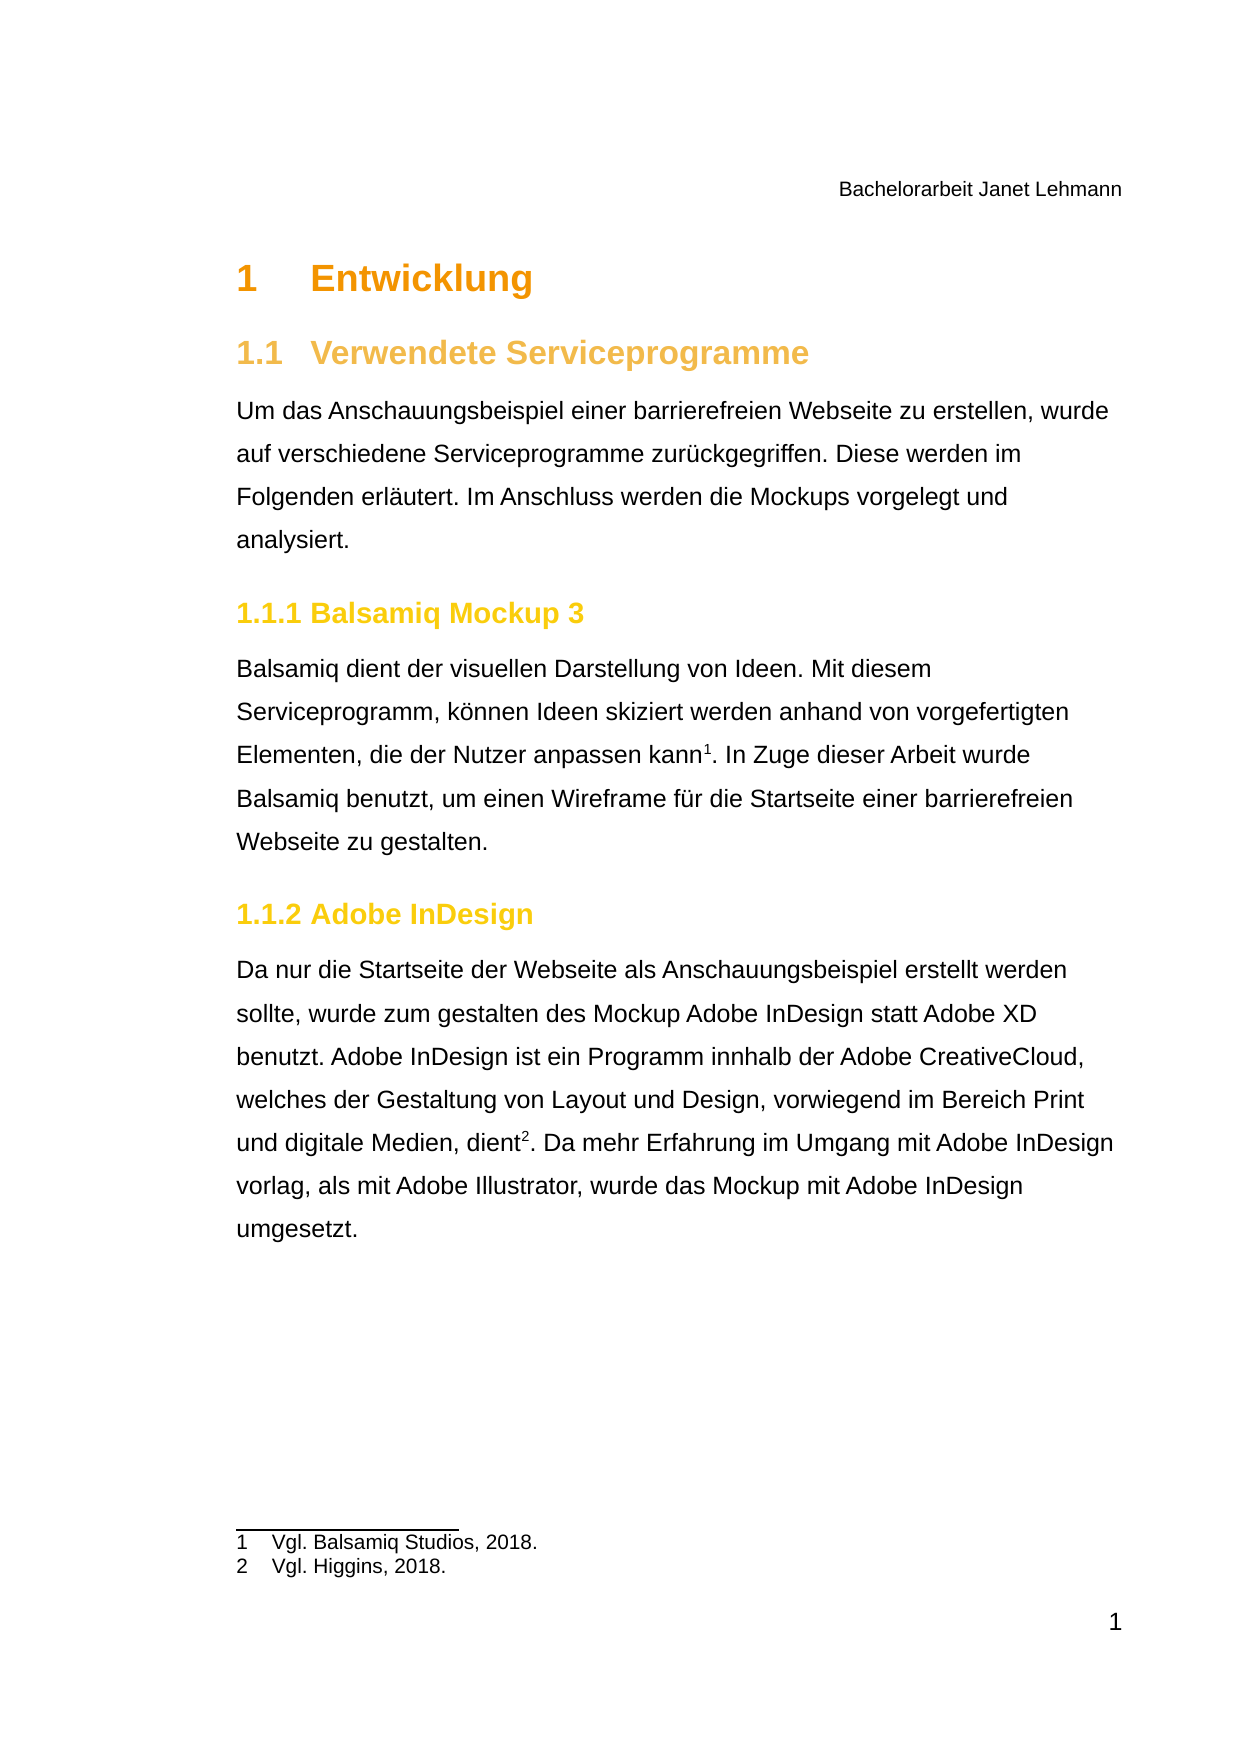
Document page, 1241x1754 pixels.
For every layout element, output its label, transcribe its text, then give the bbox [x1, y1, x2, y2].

subtitle Verwendete Serviceprogramme [236, 333, 1122, 371]
subtitle Balsamiq Mockup 3 [236, 596, 1122, 629]
text Balsamiq dient der visuellen Darstellung von Ideen. Mit diesem Serviceprogramm, können Ideen skiziert werden anhand von vorgefertigten Elementen, die der Nutzer anpassen kann. In Zuge dieser Arbeit wurde Balsamiq benutzt, um einen Wireframe für die Startseite einer barrierefreien Webseite zu gestalten. [236, 654, 1122, 856]
subtitle Adobe InDesign [236, 897, 1122, 931]
subtitle Entwicklung [236, 256, 1122, 299]
text Vgl. Higgins, 2018. [236, 1554, 1122, 1578]
text Da nur die Startseite der Webseite als Anschauungsbeispiel erstellt werden sollte, wurde zum gestalten des Mockup Adobe InDesign statt Adobe XD benutzt. Adobe InDesign ist ein Programm innhalb der Adobe CreativeCloud, welches der Gestaltung von Layout und Design, vorwiegend im Bereich Print und digitale Medien, dient. Da mehr Erfahrung im Umgang mit Adobe InDesign vorlag, als mit Adobe Illustrator, wurde das Mockup mit Adobe InDesign umgesetzt. [236, 956, 1122, 1243]
text Vgl. Balsamiq Studios, 2018. [236, 1530, 1122, 1554]
text Um das Anschauungsbeispiel einer barrierefreien Webseite zu erstellen, wurde auf verschiedene Serviceprogramme zurückgegriffen. Diese werden im Folgenden erläutert. Im Anschluss werden die Mockups vorgelegt und analysiert. [236, 396, 1122, 554]
